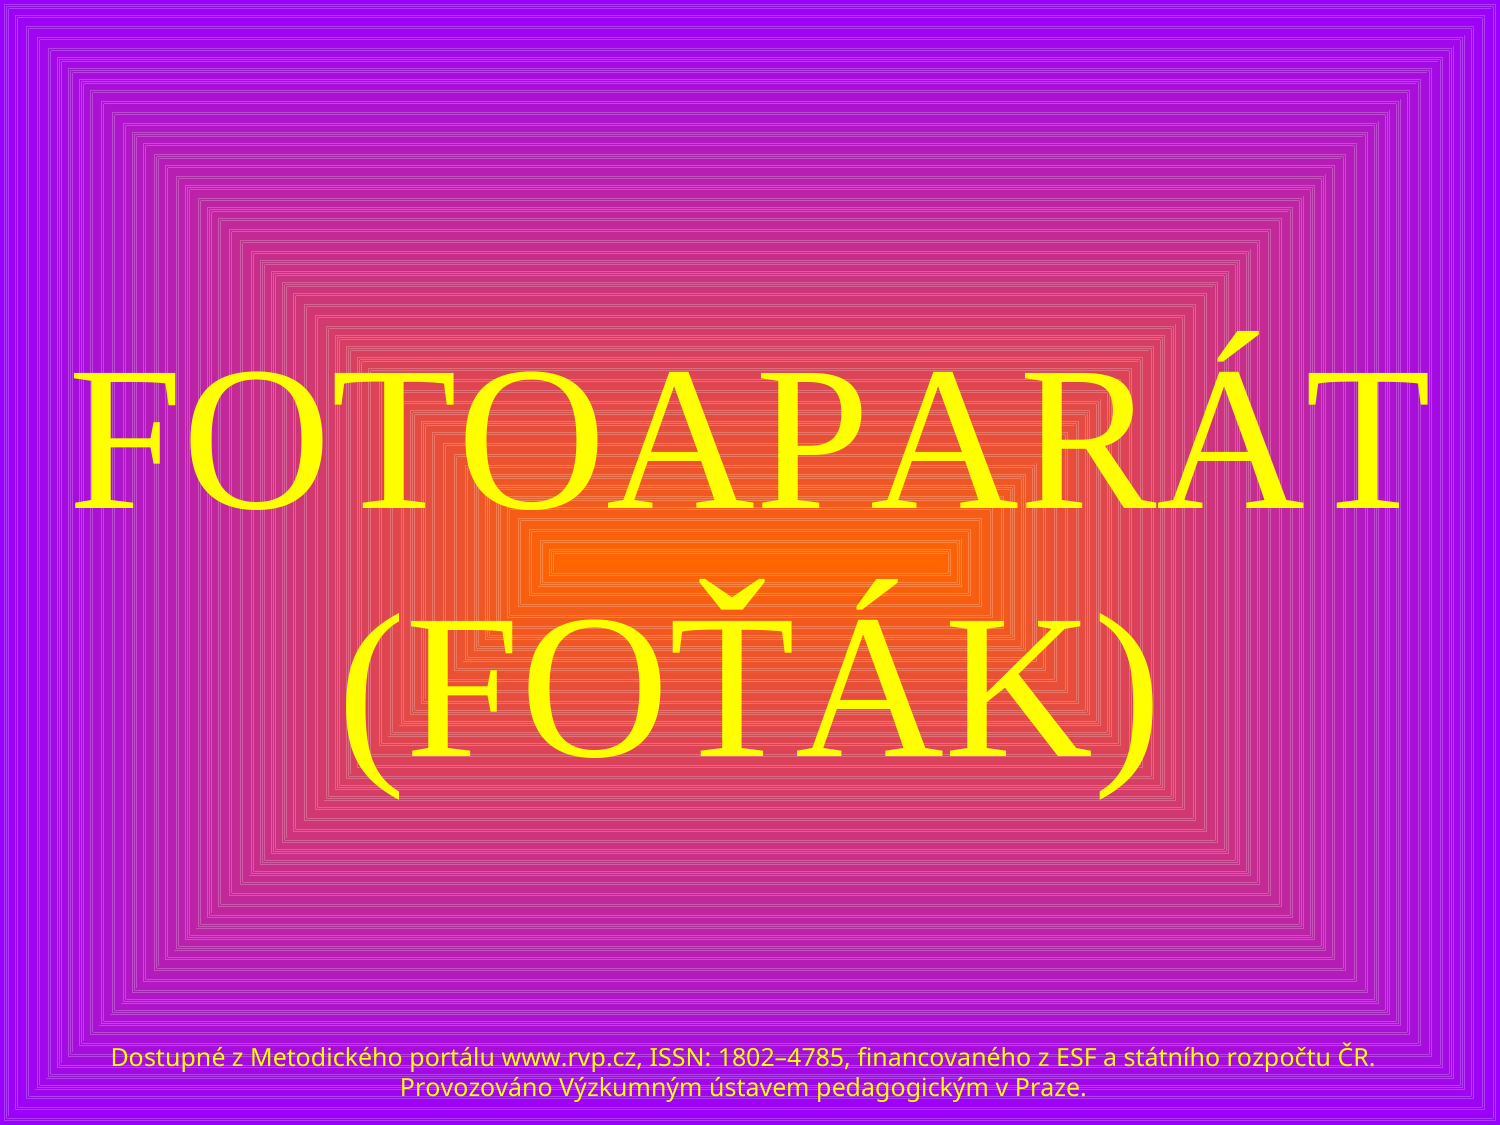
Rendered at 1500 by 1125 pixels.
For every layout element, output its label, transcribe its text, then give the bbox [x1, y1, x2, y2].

text_box Dostupné z Metodického portálu www.rvp.cz, ISSN: 1802–4785, financovaného z ESF a státního rozpočtu ČR. Provozováno Výzkumným ústavem pedagogickým v Praze. [35, 1041, 1454, 1102]
text_box FOTOAPARÁT (FOŤÁK) [0, 294, 1500, 806]
